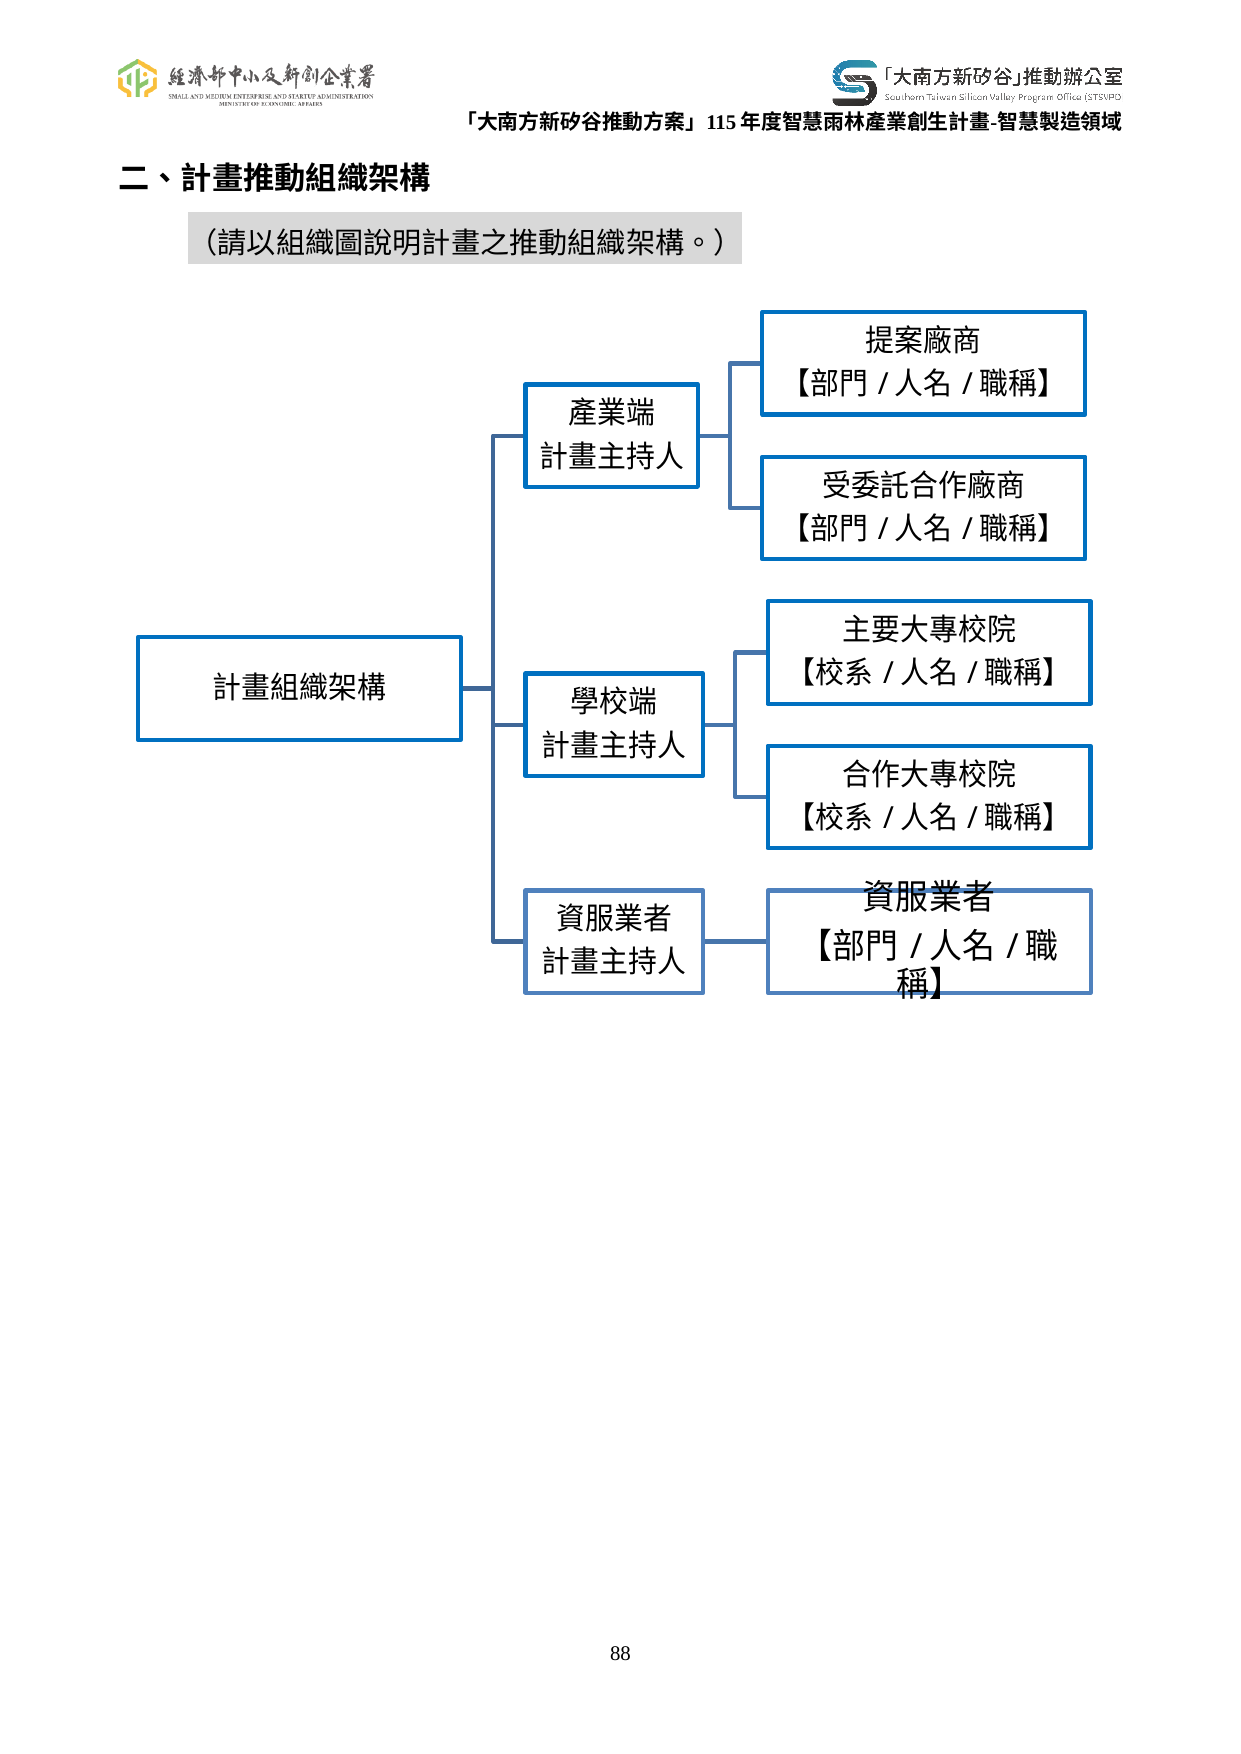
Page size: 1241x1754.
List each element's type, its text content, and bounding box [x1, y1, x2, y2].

picture [118, 59, 375, 106]
text （請以組織圖說明計畫之推動組織架構。） [188, 212, 1122, 264]
subtitle 二、計畫推動組織架構 [118, 148, 1122, 200]
picture [832, 60, 1123, 106]
